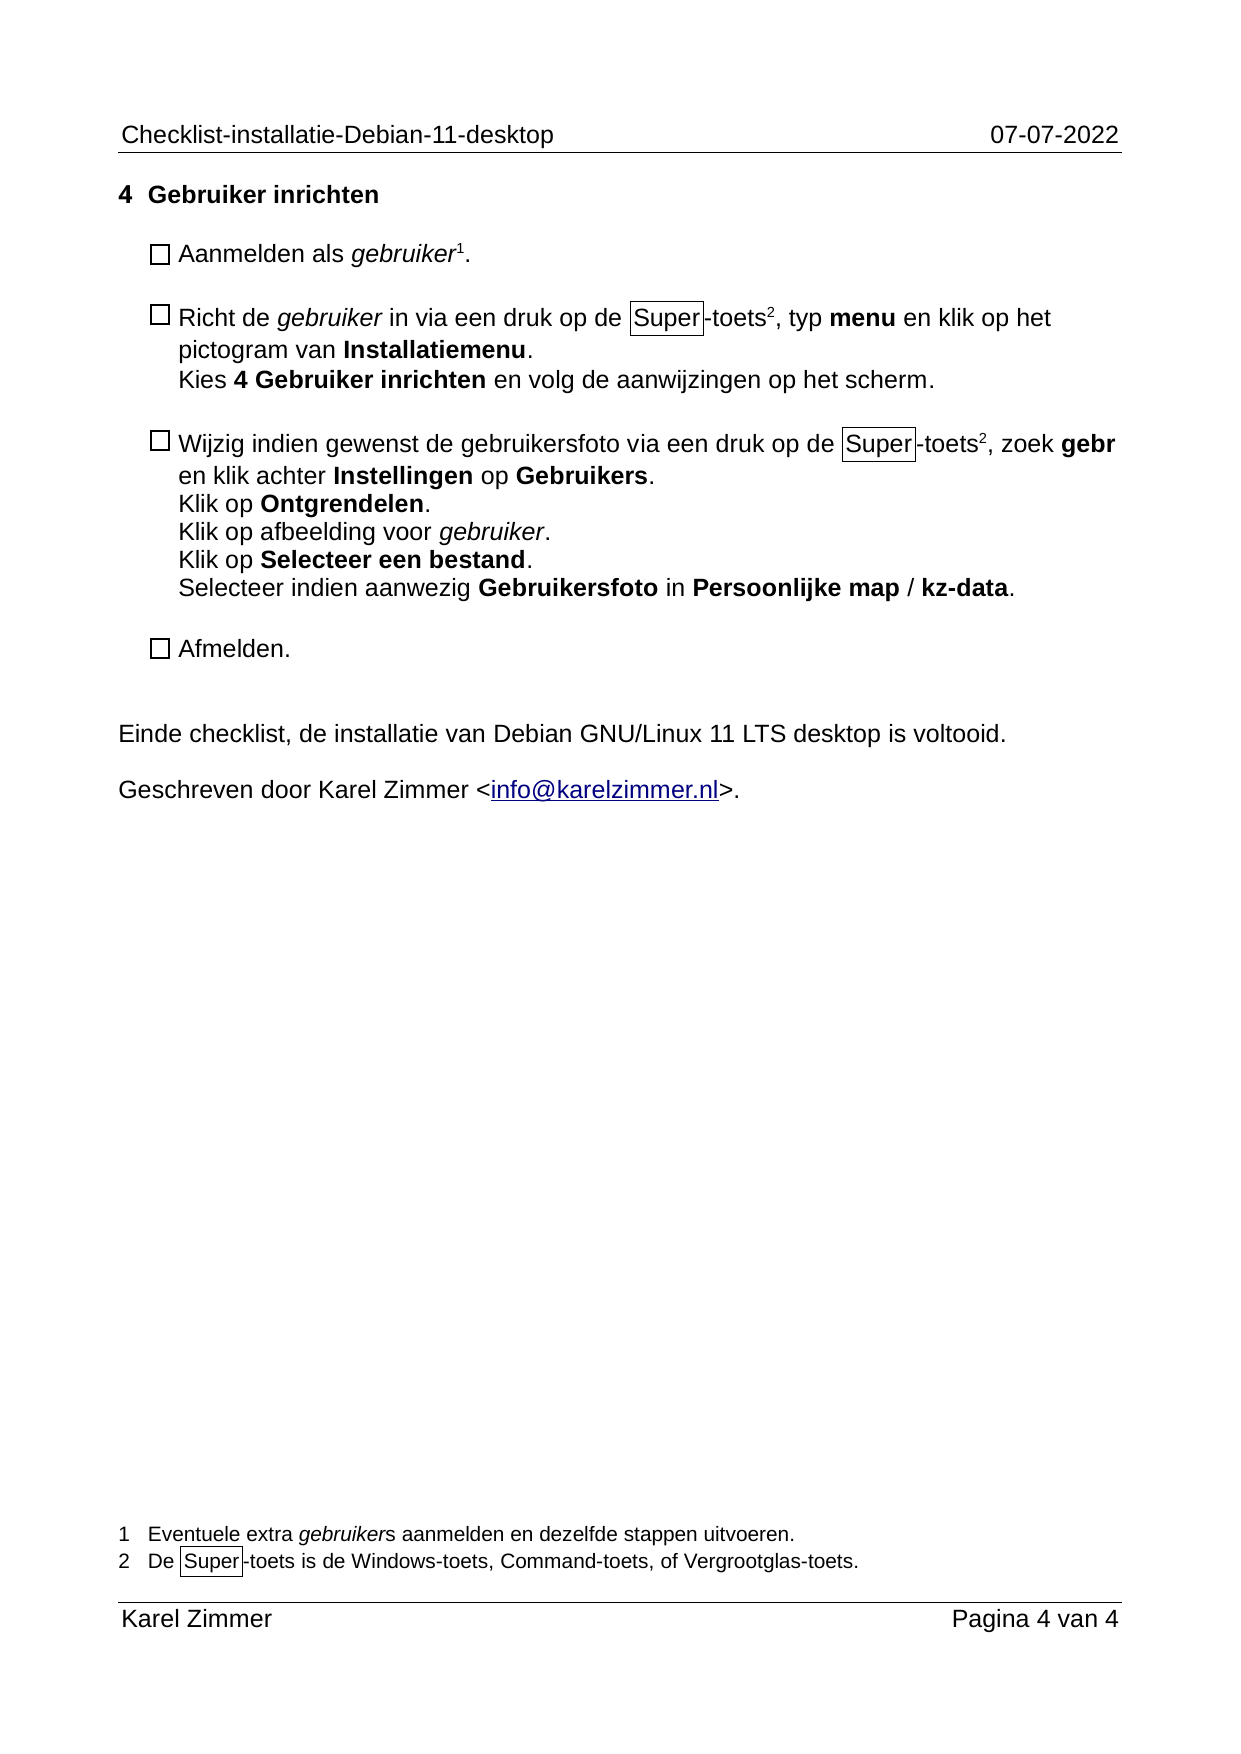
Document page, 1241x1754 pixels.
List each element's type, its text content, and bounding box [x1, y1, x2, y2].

table_cell Afmelden. [177, 634, 1122, 664]
table_cell Richt de gebruiker in via een druk op de Super-toets, typ menu en klik op het pictogram van Installatiemenu. [177, 300, 1122, 365]
table_cell [141, 603, 177, 633]
table_cell Wijzig indien gewenst de gebruikersfoto via een druk op de Super-toets2, zoek gebr en klik achter Instellingen op Gebruikers. Klik op Ontgrendelen. Klik op afbeelding voor gebruiker. Klik op Selecteer een bestand. Selecteer indien aanwezig Gebruikersfoto in Persoonlijke map / kz-data. [177, 426, 1122, 603]
table_header [141, 239, 177, 269]
text Geschreven door Karel Zimmer <info@karelzimmer.nl>. [118, 776, 1122, 804]
table_header Aanmelden als gebruiker. [177, 239, 1122, 269]
table_cell [141, 395, 177, 426]
table_cell [141, 426, 177, 603]
table_cell [177, 269, 1122, 300]
table_cell Kies 4 Gebruiker inrichten en volg de aanwijzingen op het scherm. [177, 365, 1122, 395]
table_cell [141, 365, 177, 395]
table_cell [141, 269, 177, 300]
list Gebruiker inrichten [118, 177, 1122, 211]
table_cell [177, 395, 1122, 426]
text Einde checklist, de installatie van Debian GNU/Linux 11 LTS desktop is voltooid. [118, 720, 1122, 748]
table_cell [177, 603, 1122, 633]
table_cell [141, 300, 177, 365]
table_cell [141, 634, 177, 664]
